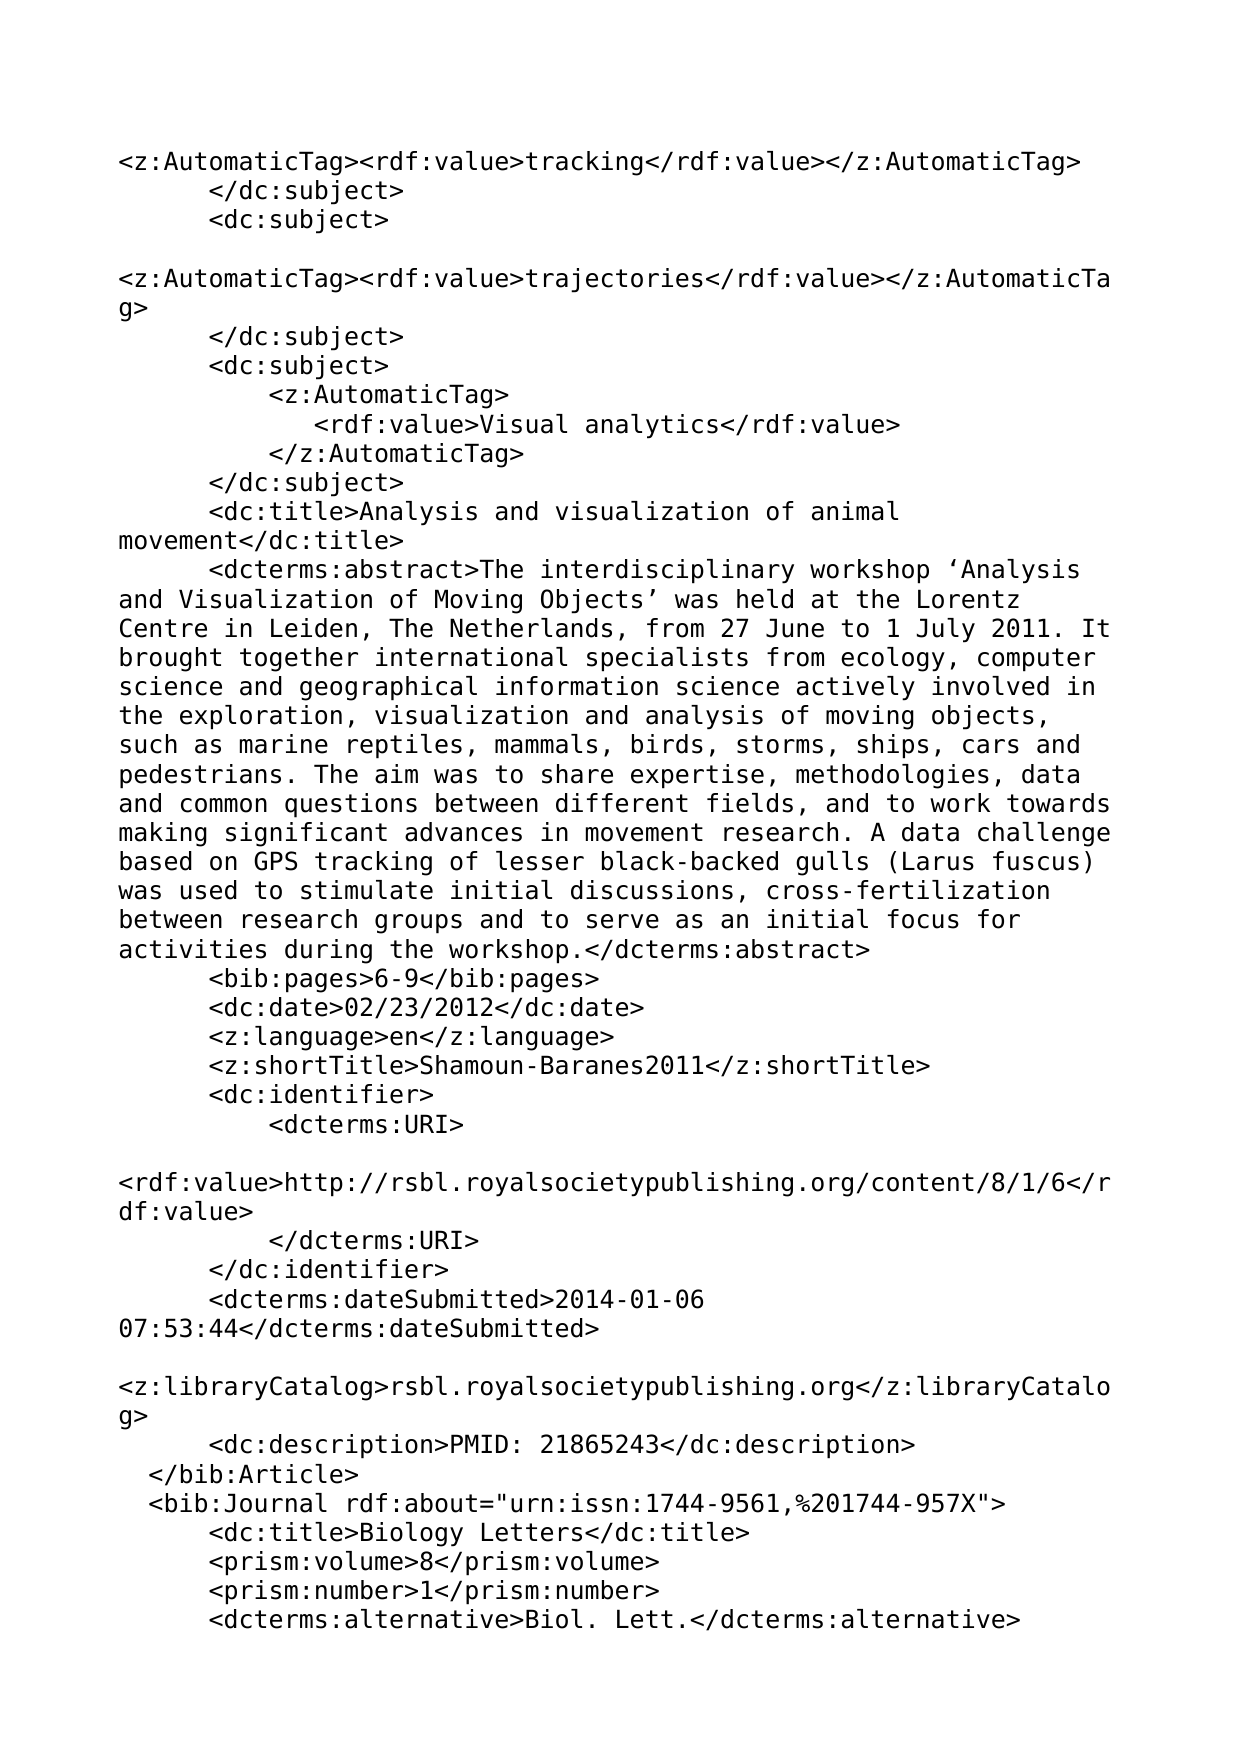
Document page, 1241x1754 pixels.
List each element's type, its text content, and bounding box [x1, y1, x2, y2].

text <z:AutomaticTag><rdf:value>tracking</rdf:value></z:AutomaticTag> </dc:subject> <dc:subject> <z:AutomaticTag><rdf:value>trajectories</rdf:value></z:AutomaticTag> </dc:subject> <dc:subject> <z:AutomaticTag> <rdf:value>Visual analytics</rdf:value> </z:AutomaticTag> </dc:subject> <dc:title>Analysis and visualization of animal movement</dc:title> <dcterms:abstract>The interdisciplinary workshop ‘Analysis and Visualization of Moving Objects’ was held at the Lorentz Centre in Leiden, The Netherlands, from 27 June to 1 July 2011. It brought together international specialists from ecology, computer science and geographical information science actively involved in the exploration, visualization and analysis of moving objects, such as marine reptiles, mammals, birds, storms, ships, cars and pedestrians. The aim was to share expertise, methodologies, data and common questions between different fields, and to work towards making significant advances in movement research. A data challenge based on GPS tracking of lesser black-backed gulls (Larus fuscus) was used to stimulate initial discussions, cross-fertilization between research groups and to serve as an initial focus for activities during the workshop.</dcterms:abstract> <bib:pages>6-9</bib:pages> <dc:date>02/23/2012</dc:date> <z:language>en</z:language> <z:shortTitle>Shamoun-Baranes2011</z:shortTitle> <dc:identifier> <dcterms:URI> <rdf:value>http://rsbl.royalsocietypublishing.org/content/8/1/6</rdf:value> </dcterms:URI> </dc:identifier> <dcterms:dateSubmitted>2014-01-06 07:53:44</dcterms:dateSubmitted> <z:libraryCatalog>rsbl.royalsocietypublishing.org</z:libraryCatalog> <dc:description>PMID: 21865243</dc:description> </bib:Article> <bib:Journal rdf:about="urn:issn:1744-9561,%201744-957X"> <dc:title>Biology Letters</dc:title> <prism:volume>8</prism:volume> <prism:number>1</prism:number> <dcterms:alternative>Biol. Lett.</dcterms:alternative> [118, 118, 1122, 1635]
